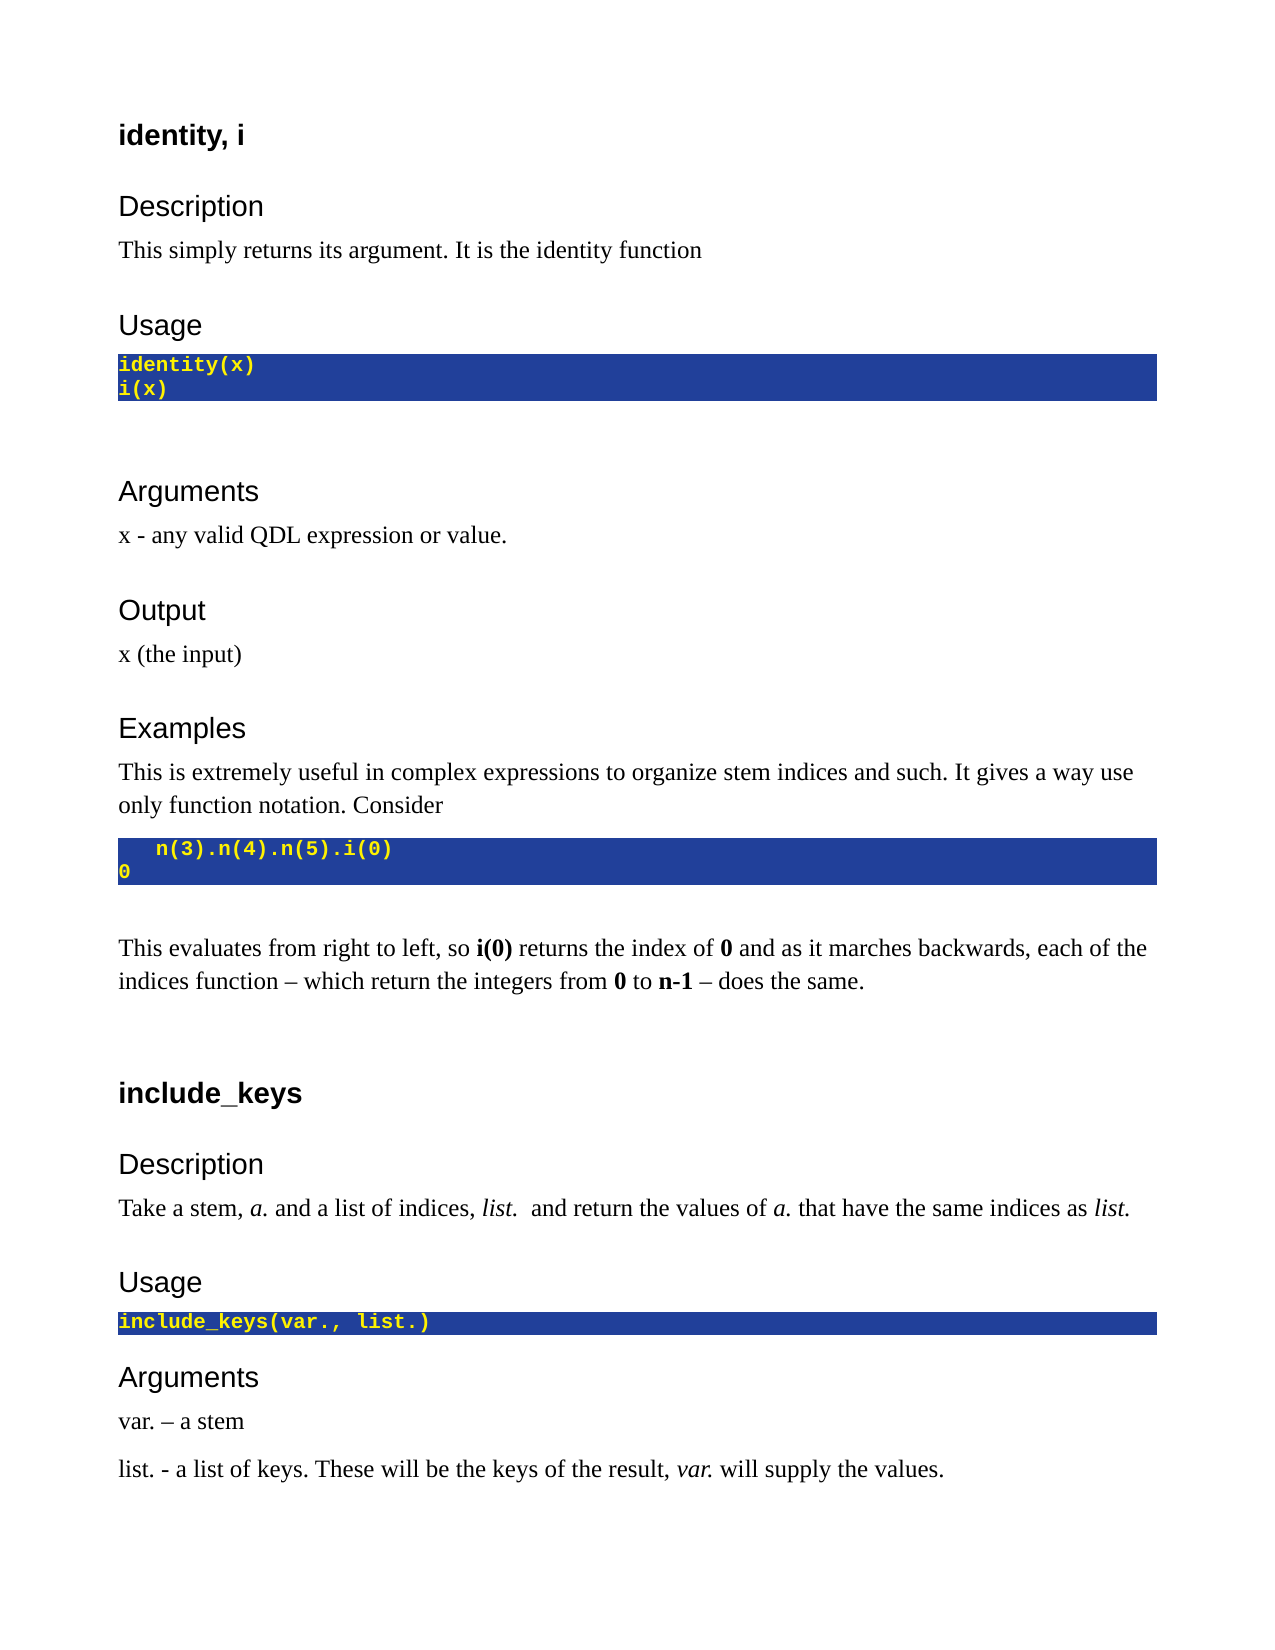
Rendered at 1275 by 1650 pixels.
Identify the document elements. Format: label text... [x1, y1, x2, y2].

subtitle Usage [118, 1266, 1157, 1299]
text var. – a stem [118, 1406, 1157, 1435]
text i(x) [118, 378, 1157, 401]
subtitle Output [118, 593, 1157, 626]
text x (the input) [118, 639, 1157, 667]
subtitle Description [118, 189, 1157, 223]
text include_keys(var., list.) [118, 1312, 1157, 1335]
subtitle Arguments [118, 1360, 1157, 1394]
text This simply returns its argument. It is the identity function [118, 235, 1157, 264]
subtitle identity, i [118, 118, 1157, 152]
text Take a stem, a. and a list of indices, list. and return the values of a. that have the same indices as list. [118, 1193, 1157, 1222]
subtitle Description [118, 1147, 1157, 1180]
text This is extremely useful in complex expressions to organize stem indices and such. It gives a way use only function notation. Consider [118, 757, 1157, 819]
text list. - a list of keys. These will be the keys of the result, var. will supply the values. [118, 1454, 1157, 1483]
text x - any valid QDL expression or value. [118, 520, 1157, 549]
subtitle Examples [118, 711, 1157, 745]
subtitle Usage [118, 308, 1157, 342]
text 0 [118, 862, 1157, 885]
text This evaluates from right to left, so i(0) returns the index of 0 and as it marches backwards, each of the indices function – which return the integers from 0 to n-1 – does the same. [118, 933, 1157, 994]
subtitle include_keys [118, 1076, 1157, 1109]
subtitle Arguments [118, 474, 1157, 507]
text identity(x) [118, 354, 1157, 378]
text n(3).n(4).n(5).i(0) [118, 838, 1157, 862]
